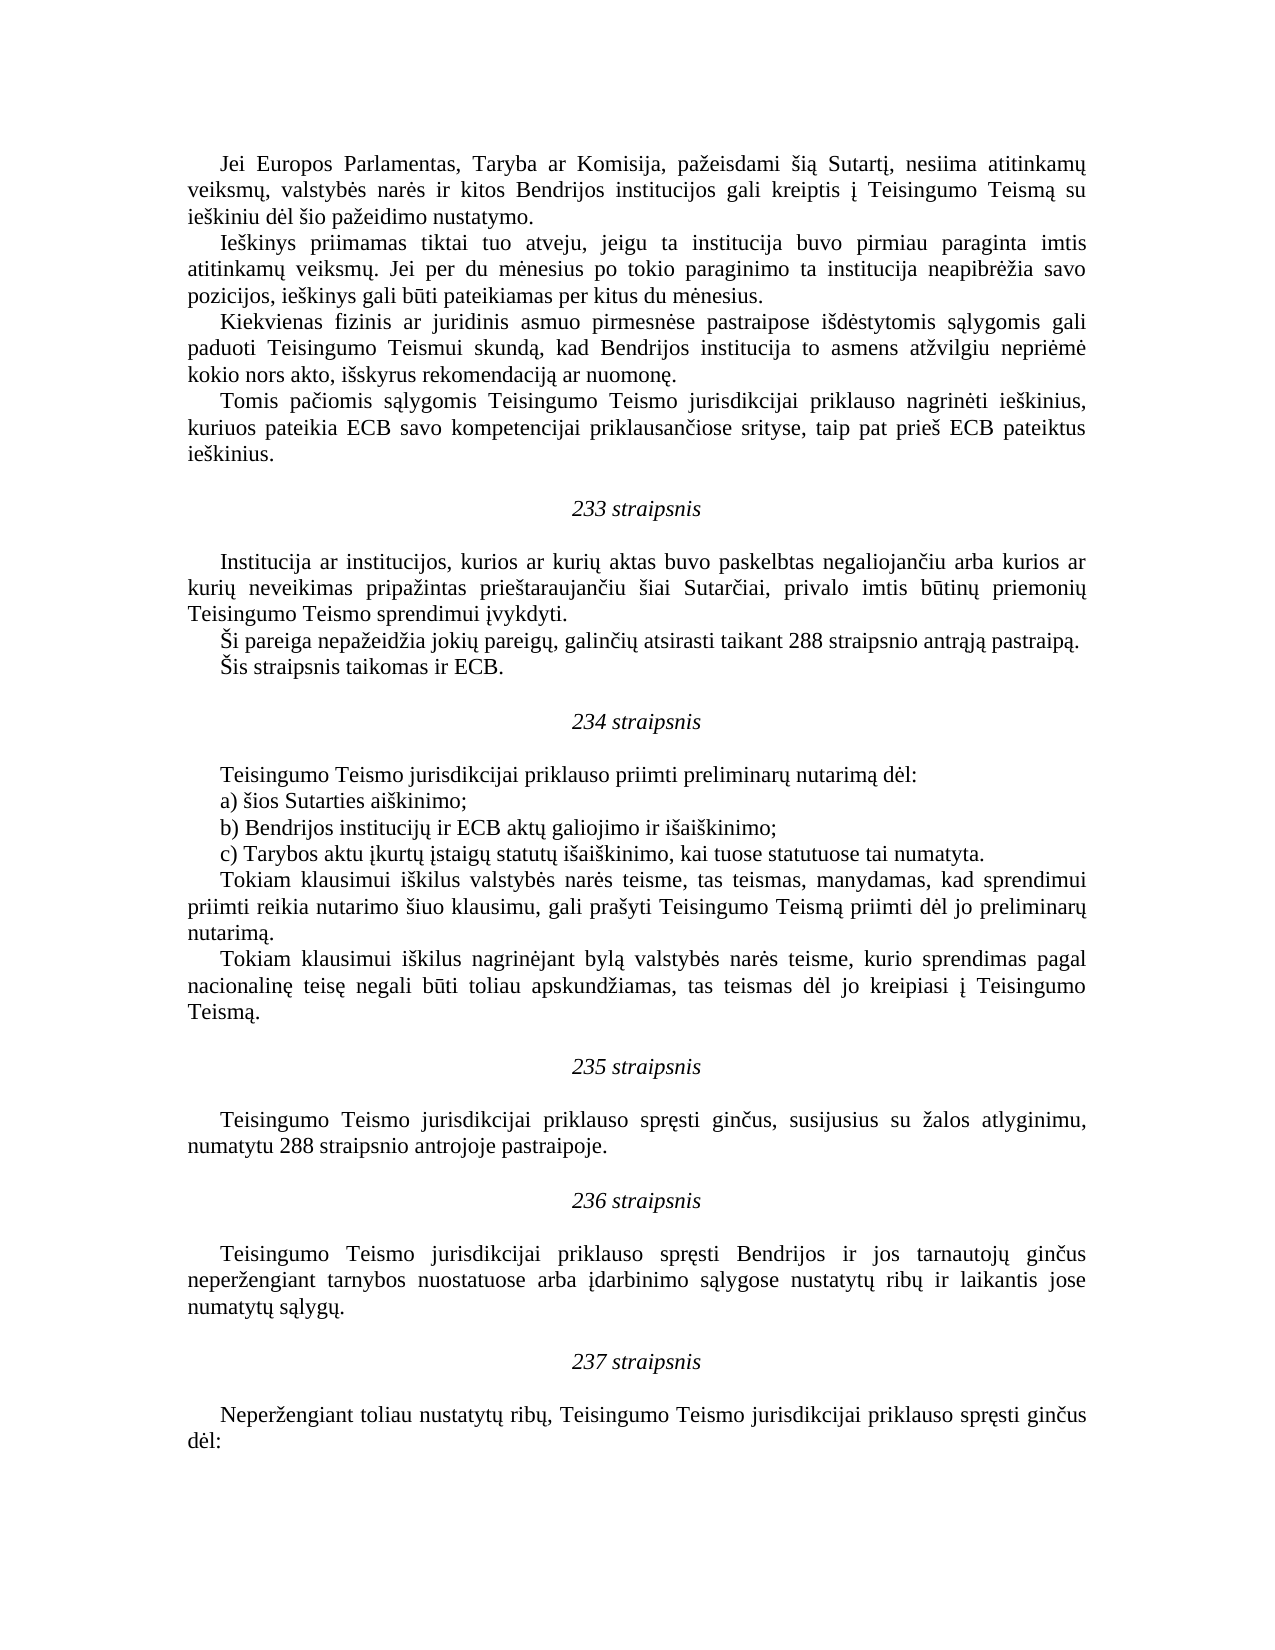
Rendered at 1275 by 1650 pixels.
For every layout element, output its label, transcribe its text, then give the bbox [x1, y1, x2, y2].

text Ieškinys priimamas tiktai tuo atveju, jeigu ta institucija buvo pirmiau paraginta imtis atitinkamų veiksmų. Jei per du mėnesius po tokio paraginimo ta institucija neapibrėžia savo pozicijos, ieškinys gali būti pateikiamas per kitus du mėnesius. [187, 229, 1088, 308]
text Tokiam klausimui iškilus nagrinėjant bylą valstybės narės teisme, kurio sprendimas pagal nacionalinę teisę negali būti toliau apskundžiamas, tas teismas dėl jo kreipiasi į Teisingumo Teismą. [187, 945, 1088, 1024]
text Tomis pačiomis sąlygomis Teisingumo Teismo jurisdikcijai priklauso nagrinėti ieškinius, kuriuos pateikia ECB savo kompetencijai priklausančiose srityse, taip pat prieš ECB pateiktus ieškinius. [187, 387, 1088, 466]
text a) šios Sutarties aiškinimo; [187, 787, 1088, 814]
text 234 straipsnis [187, 708, 1088, 734]
text Neperžengiant toliau nustatytų ribų, Teisingumo Teismo jurisdikcijai priklauso spręsti ginčus dėl: [187, 1401, 1088, 1453]
text Kiekvienas fizinis ar juridinis asmuo pirmesnėse pastraipose išdėstytomis sąlygomis gali paduoti Teisingumo Teismui skundą, kad Bendrijos institucija to asmens atžvilgiu nepriėmė kokio nors akto, išskyrus rekomendaciją ar nuomonę. [187, 308, 1088, 387]
text b) Bendrijos institucijų ir ECB aktų galiojimo ir išaiškinimo; [187, 814, 1088, 840]
text Teisingumo Teismo jurisdikcijai priklauso spręsti ginčus, susijusius su žalos atlyginimu, numatytu 288 straipsnio antrojoje pastraipoje. [187, 1106, 1088, 1159]
text c) Tarybos aktu įkurtų įstaigų statutų išaiškinimo, kai tuose statutuose tai numatyta. [187, 840, 1088, 866]
text Šis straipsnis taikomas ir ECB. [187, 653, 1088, 679]
text 236 straipsnis [187, 1187, 1088, 1214]
text Teisingumo Teismo jurisdikcijai priklauso priimti preliminarų nutarimą dėl: [187, 761, 1088, 787]
text Ši pareiga nepažeidžia jokių pareigų, galinčių atsirasti taikant 288 straipsnio antrąją pastraipą. [187, 627, 1088, 653]
text Institucija ar institucijos, kurios ar kurių aktas buvo paskelbtas negaliojančiu arba kurios ar kurių neveikimas pripažintas prieštaraujančiu šiai Sutarčiai, privalo imtis būtinų priemonių Teisingumo Teismo sprendimui įvykdyti. [187, 548, 1088, 627]
text 233 straipsnis [187, 495, 1088, 521]
text Tokiam klausimui iškilus valstybės narės teisme, tas teismas, manydamas, kad sprendimui priimti reikia nutarimo šiuo klausimu, gali prašyti Teisingumo Teismą priimti dėl jo preliminarų nutarimą. [187, 866, 1088, 945]
text 237 straipsnis [187, 1348, 1088, 1374]
text Jei Europos Parlamentas, Taryba ar Komisija, pažeisdami šią Sutartį, nesiima atitinkamų veiksmų, valstybės narės ir kitos Bendrijos institucijos gali kreiptis į Teisingumo Teismą su ieškiniu dėl šio pažeidimo nustatymo. [187, 150, 1088, 229]
text Teisingumo Teismo jurisdikcijai priklauso spręsti Bendrijos ir jos tarnautojų ginčus neperžengiant tarnybos nuostatuose arba įdarbinimo sąlygose nustatytų ribų ir laikantis jose numatytų sąlygų. [187, 1240, 1088, 1319]
text 235 straipsnis [187, 1053, 1088, 1079]
